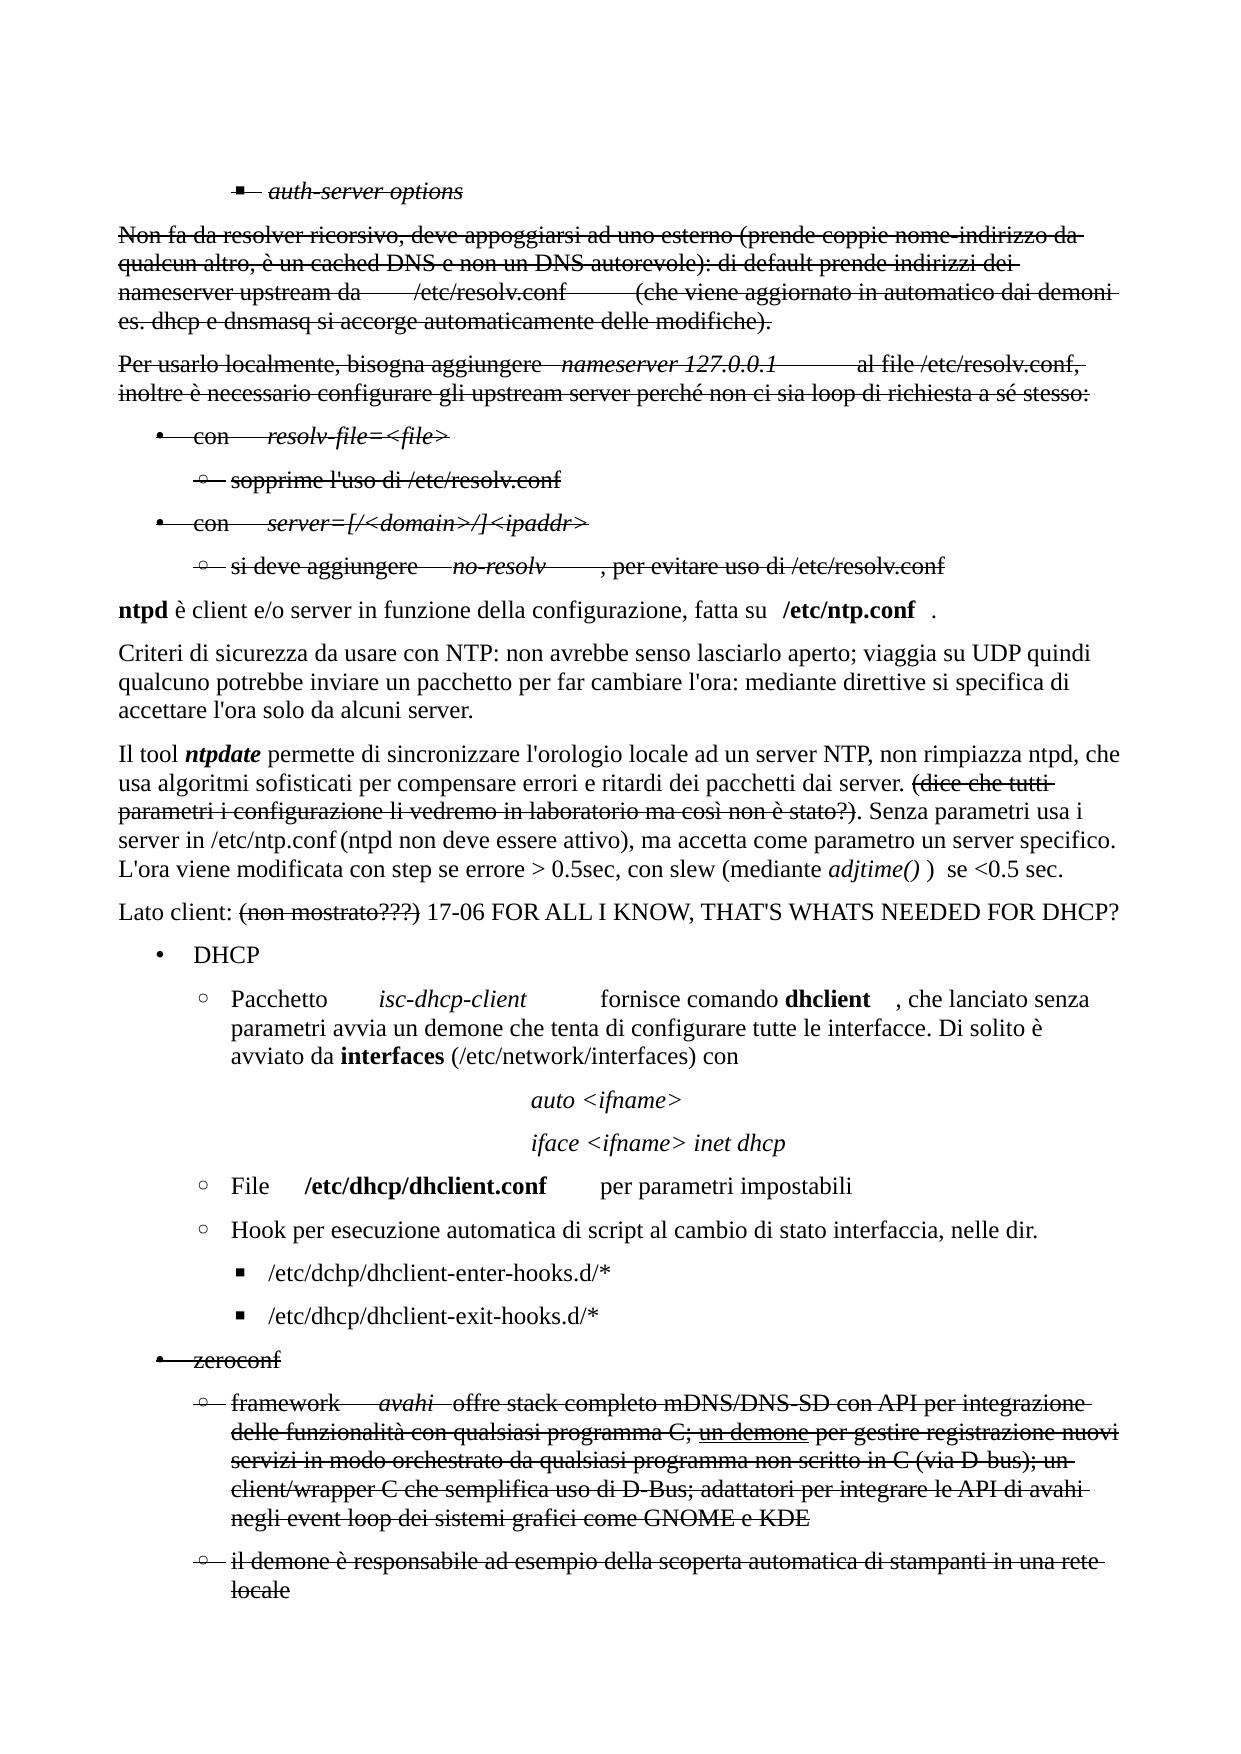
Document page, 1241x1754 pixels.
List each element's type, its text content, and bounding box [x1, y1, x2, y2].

list sopprime l'uso di /etc/resolv.conf [193, 465, 1122, 493]
list auto <ifname> [493, 1085, 1122, 1113]
list auth-server options [231, 176, 1122, 205]
text Criteri di sicurezza da usare con NTP: non avrebbe senso lasciarlo aperto; viaggia su UDP quindi qualcuno potrebbe inviare un pacchetto per far cambiare l'ora: mediante direttive si specifica di accettare l'ora solo da alcuni server. [118, 638, 1122, 724]
text Il tool ntpdate permette di sincronizzare l'orologio locale ad un server NTP, non rimpiazza ntpd, che usa algoritmi sofisticati per compensare errori e ritardi dei pacchetti dai server. (dice che tutti parametri i configurazione li vedremo in laboratorio ma così non è stato?). Senza parametri usa i server in /etc/ntp.conf (ntpd non deve essere attivo), ma accetta come parametro un server specifico. L'ora viene modificata con step se errore > 0.5sec, con slew (mediante adjtime() ) se <0.5 sec. [118, 739, 1122, 883]
list framework avahi offre stack completo mDNS/DNS-SD con API per integrazione delle funzionalità con qualsiasi programma C; un demone per gestire registrazione nuovi servizi in modo orchestrato da qualsiasi programma non scritto in C (via D-bus); un client/wrapper C che semplifica uso di D-Bus; adattatori per integrare le API di avahi negli event loop dei sistemi grafici come GNOME e KDE [193, 1388, 1122, 1532]
list /etc/dhcp/dhclient-exit-hooks.d/* [231, 1301, 1122, 1330]
text ntpd è client e/o server in funzione della configurazione, fatta su /etc/ntp.conf . [118, 595, 1122, 623]
list zeroconf [156, 1345, 1122, 1373]
list Hook per esecuzione automatica di script al cambio di stato interfaccia, nelle dir. [193, 1215, 1122, 1243]
text Non fa da resolver ricorsivo, deve appoggiarsi ad uno esterno (prende coppie nome-indirizzo da qualcun altro, è un cached DNS e non un DNS autorevole): di default prende indirizzi dei nameserver upstream da /etc/resolv.conf (che viene aggiornato in automatico dai demoni es. dhcp e dnsmasq si accorge automaticamente delle modifiche). [118, 220, 1122, 335]
list /etc/dchp/dhclient-enter-hooks.d/* [231, 1258, 1122, 1287]
text Per usarlo localmente, bisogna aggiungere nameserver 127.0.0.1 al file /etc/resolv.conf, inoltre è necessario configurare gli upstream server perché non ci sia loop di richiesta a sé stesso: [118, 349, 1122, 407]
list si deve aggiungere no-resolv , per evitare uso di /etc/resolv.conf [193, 551, 1122, 580]
text Lato client: (non mostrato???) 17-06 FOR ALL I KNOW, THAT'S WHATS NEEDED FOR DHCP? [118, 897, 1122, 926]
list con resolv-file=<file> [156, 421, 1122, 450]
list con server=[/<domain>/]<ipaddr> [156, 508, 1122, 537]
list il demone è responsabile ad esempio della scoperta automatica di stampanti in una rete locale [193, 1546, 1122, 1604]
list File /etc/dhcp/dhclient.conf per parametri impostabili [193, 1171, 1122, 1200]
list Pacchetto isc-dhcp-client fornisce comando dhclient , che lanciato senza parametri avvia un demone che tenta di configurare tutte le interfacce. Di solito è avviato da interfaces (/etc/network/interfaces) con [193, 984, 1122, 1070]
list iface <ifname> inet dhcp [493, 1128, 1122, 1157]
list DHCP [156, 941, 1122, 969]
